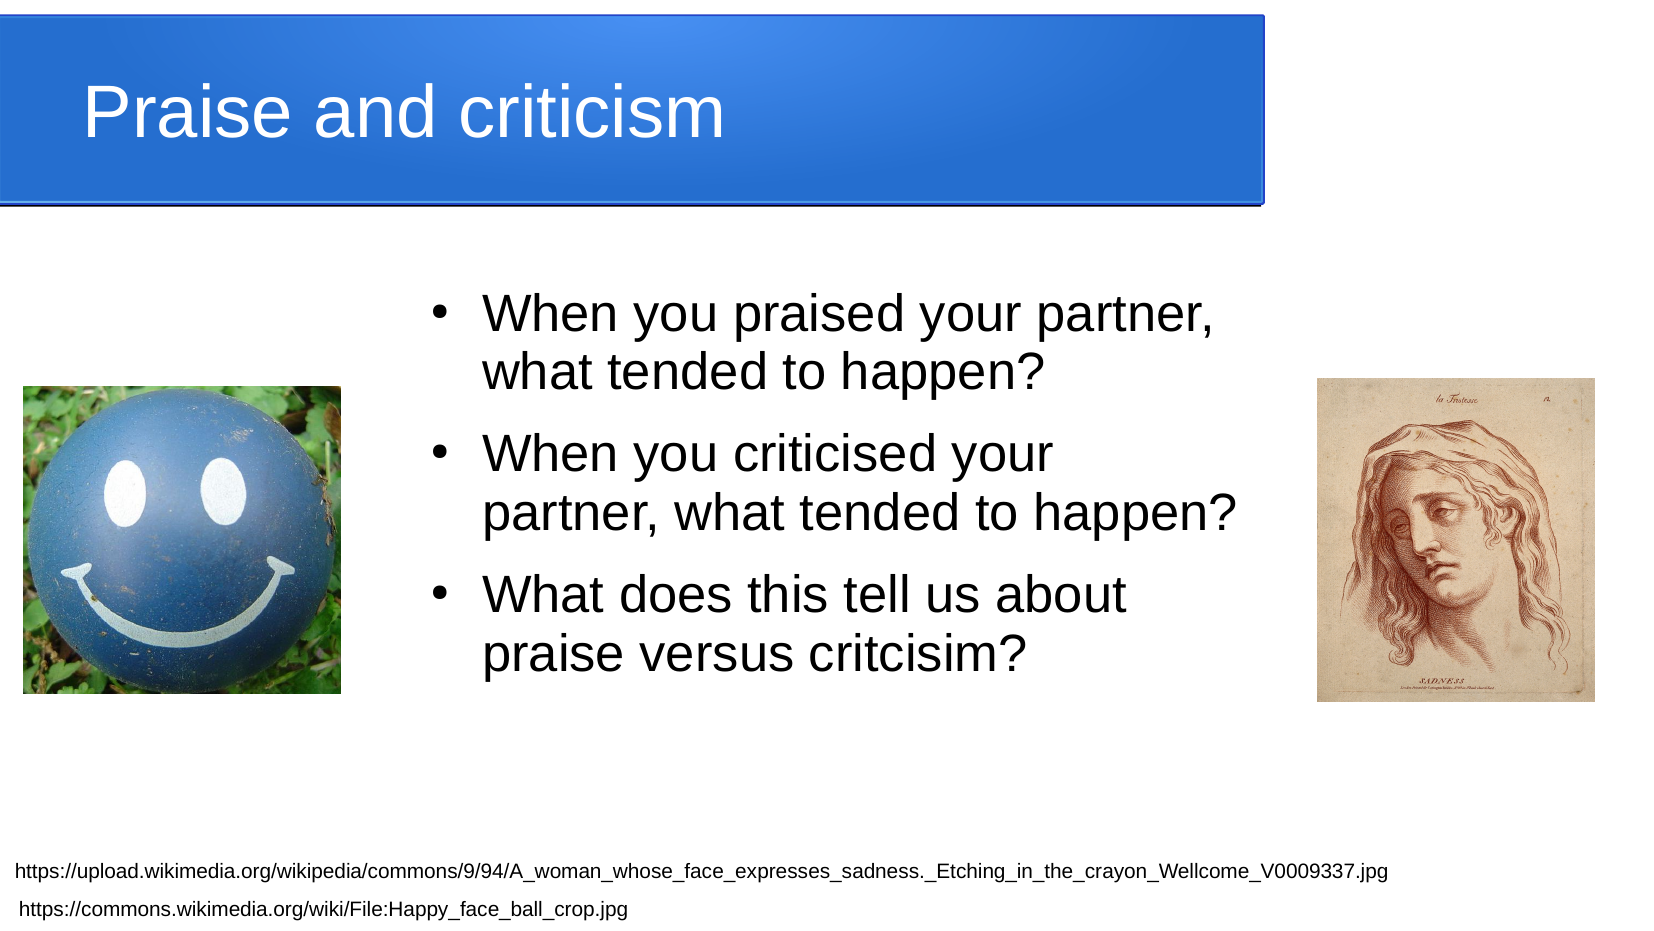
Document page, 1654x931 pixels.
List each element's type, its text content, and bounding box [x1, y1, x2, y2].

title Praise and criticism [82, 35, 1235, 189]
text_box https://upload.wikimedia.org/wikipedia/commons/9/94/A_woman_whose_face_expresses_sadness._Etching_in_the_crayon_Wellcome_V0009337.jpg [0, 852, 1418, 891]
list When you praised your partner, what tended to happen? When you criticised your partner, what tended to happen? What does this tell us about praise versus critcisim? [413, 283, 1241, 701]
picture [1317, 378, 1595, 702]
text_box https://commons.wikimedia.org/wiki/File:Happy_face_ball_crop.jpg [4, 891, 650, 929]
picture [23, 386, 341, 694]
